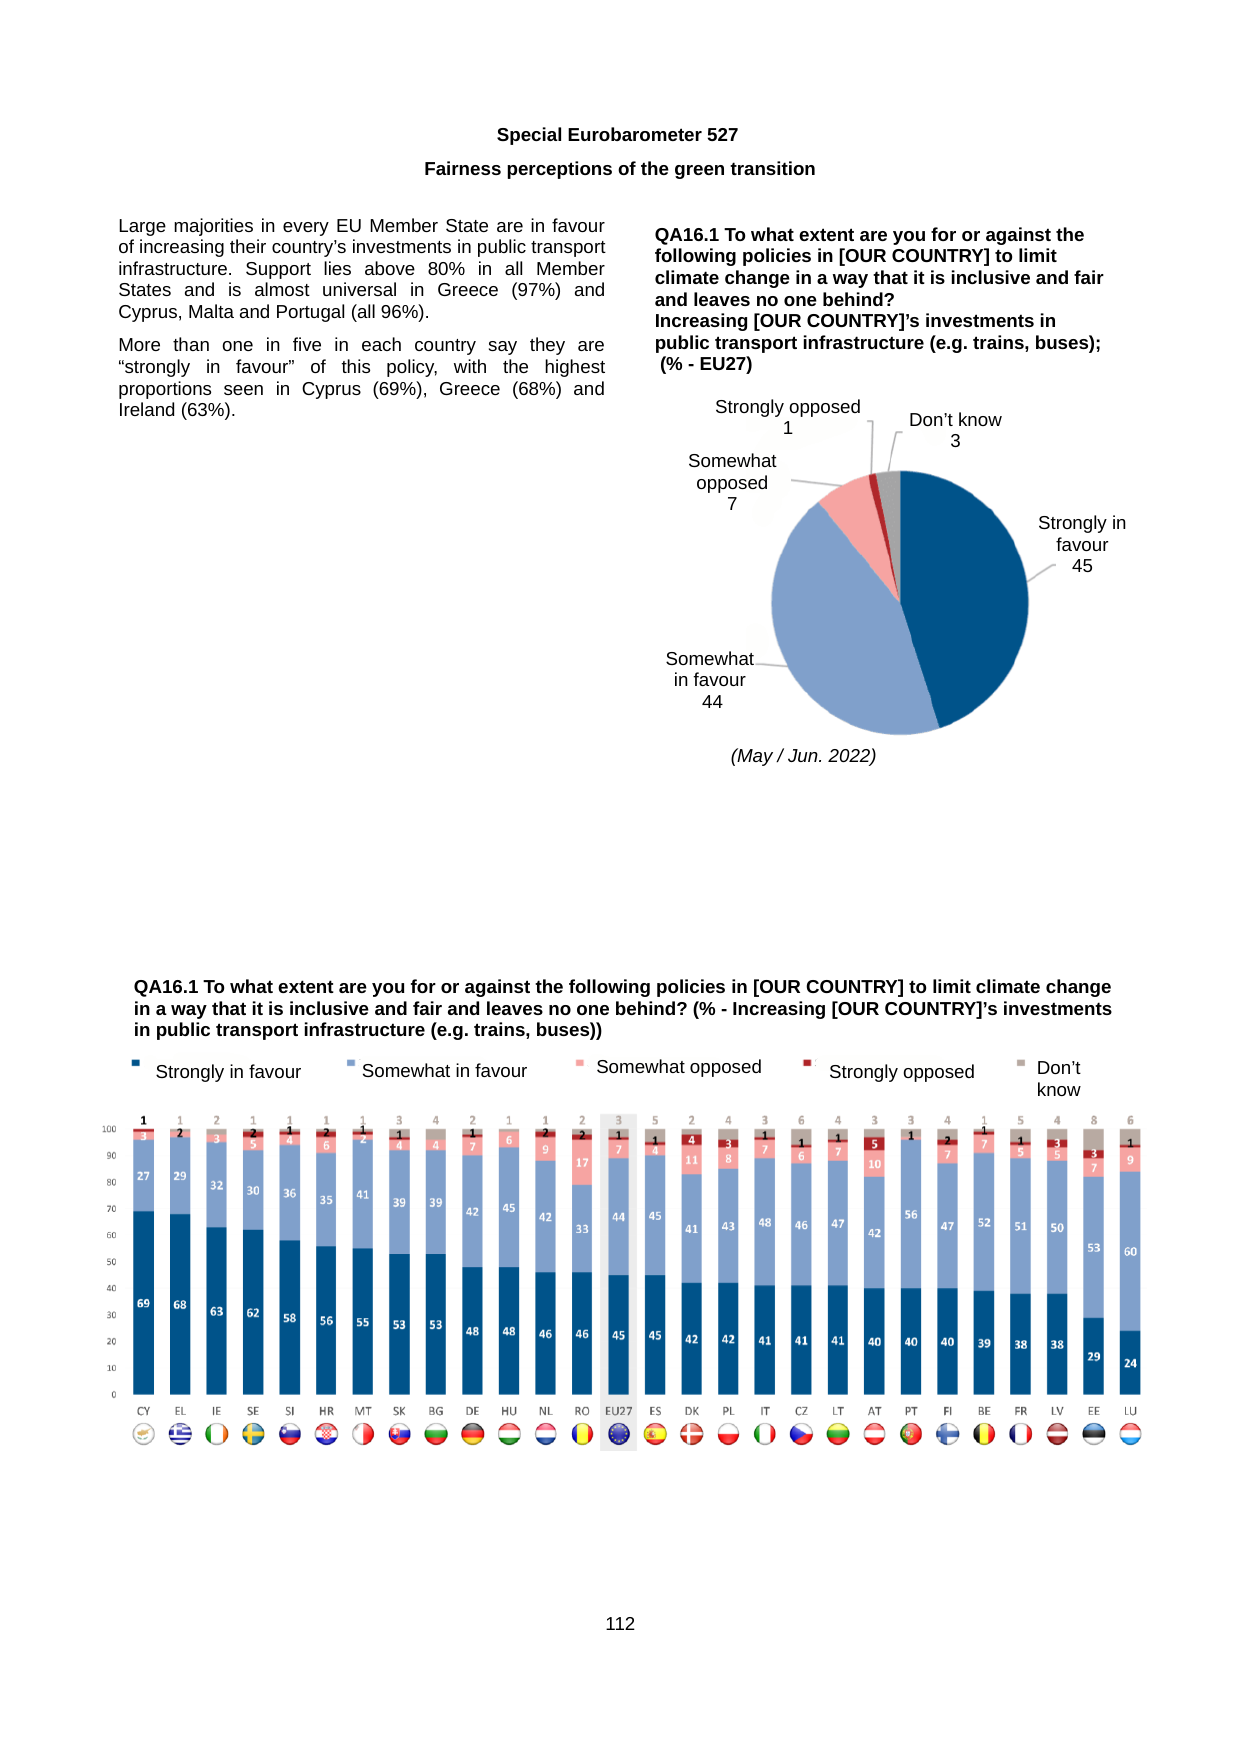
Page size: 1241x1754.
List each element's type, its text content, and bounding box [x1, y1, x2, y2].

picture [912, 417, 920, 425]
picture [980, 417, 985, 425]
picture [746, 417, 1056, 738]
picture [94, 1102, 1147, 1451]
text Large majorities in every EU Member State are in favour of increasing their country’s investments in public transport infrastructure. Support lies above 80% in all Member States and is almost universal in Greece (97%) and Cyprus, Malta and Portugal (all 96%). [118, 214, 605, 322]
picture [114, 1050, 1026, 1075]
picture [925, 417, 930, 425]
text More than one in five in each country say they are “strongly in favour” of this policy, with the highest proportions seen in Cyprus (69%), Greece (68%) and Ireland (63%). [118, 334, 605, 420]
